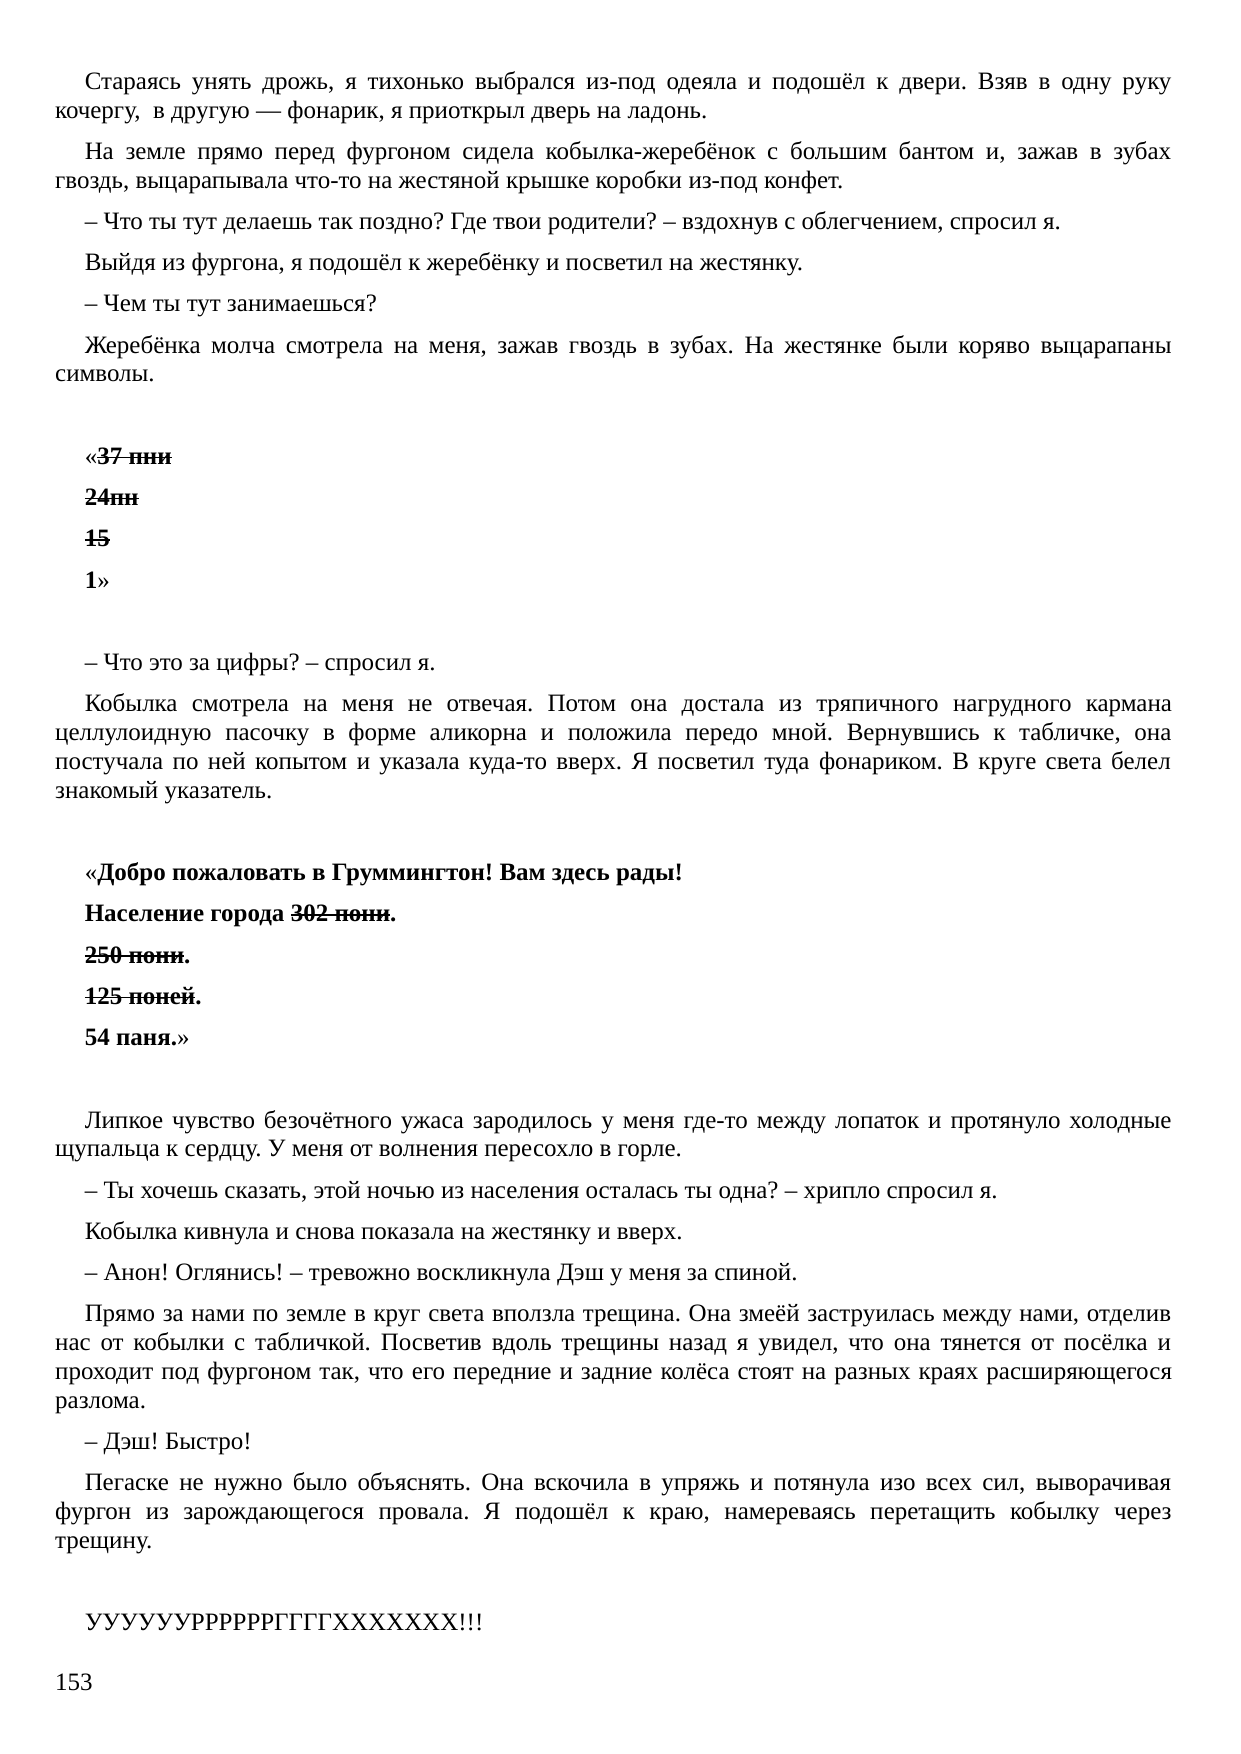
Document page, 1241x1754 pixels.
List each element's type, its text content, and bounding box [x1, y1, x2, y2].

text Стараясь унять дрожь, я тихонько выбрался из-под одеяла и подошёл к двери. Взяв в одну руку кочергу, в другую — фонарик, я приоткрыл дверь на ладонь. [55, 66, 1173, 123]
text – Чем ты тут занимаешься? [55, 288, 1173, 317]
text Население города 302 пони. [55, 898, 1173, 927]
text 1» [55, 565, 1173, 593]
text 15 [55, 523, 1173, 552]
text – Дэш! Быстро! [55, 1426, 1173, 1455]
text Жеребёнка молча смотрела на меня, зажав гвоздь в зубах. На жестянке были коряво выцарапаны символы. [55, 330, 1173, 387]
text УУУУУУРРРРРРГГГГХХХХХХХ!!! [55, 1607, 1173, 1636]
text Кобылка смотрела на меня не отвечая. Потом она достала из тряпичного нагрудного кармана целлулоидную пасочку в форме аликорна и положила передо мной. Вернувшись к табличке, она постучала по ней копытом и указала куда-то вверх. Я посветил туда фонариком. В круге света белел знакомый указатель. [55, 688, 1173, 803]
text На земле прямо перед фургоном сидела кобылка-жеребёнок с большим бантом и, зажав в зубах гвоздь, выцарапывала что-то на жестяной крышке коробки из-под конфет. [55, 136, 1173, 193]
text 250 пони. [55, 940, 1173, 968]
text Пегаске не нужно было объяснять. Она вскочила в упряжь и потянула изо всех сил, выворачивая фургон из зарождающегося провала. Я подошёл к краю, намереваясь перетащить кобылку через трещину. [55, 1467, 1173, 1553]
text – Анон! Оглянись! – тревожно воскликнула Дэш у меня за спиной. [55, 1257, 1173, 1286]
text – Что это за цифры? – спросил я. [55, 647, 1173, 676]
text «37 пни [55, 441, 1173, 470]
text – Что ты тут делаешь так поздно? Где твои родители? – вздохнув с облегчением, спросил я. [55, 206, 1173, 235]
text Кобылка кивнула и снова показала на жестянку и вверх. [55, 1216, 1173, 1245]
text «Добро пожаловать в Груммингтон! Вам здесь рады! [55, 857, 1173, 886]
text – Ты хочешь сказать, этой ночью из населения осталась ты одна? – хрипло спросил я. [55, 1175, 1173, 1203]
text 54 паня.» [55, 1022, 1173, 1051]
text 125 поней. [55, 981, 1173, 1010]
text 24пн [55, 482, 1173, 511]
text Прямо за нами по земле в круг света вползла трещина. Она змеёй заструилась между нами, отделив нас от кобылки с табличкой. Посветив вдоль трещины назад я увидел, что она тянется от посёлка и проходит под фургоном так, что его передние и задние колёса стоят на разных краях расширяющегося разлома. [55, 1298, 1173, 1413]
text Выйдя из фургона, я подошёл к жеребёнку и посветил на жестянку. [55, 247, 1173, 276]
text Липкое чувство безочётного ужаса зародилось у меня где-то между лопаток и протянуло холодные щупальца к сердцу. У меня от волнения пересохло в горле. [55, 1105, 1173, 1162]
